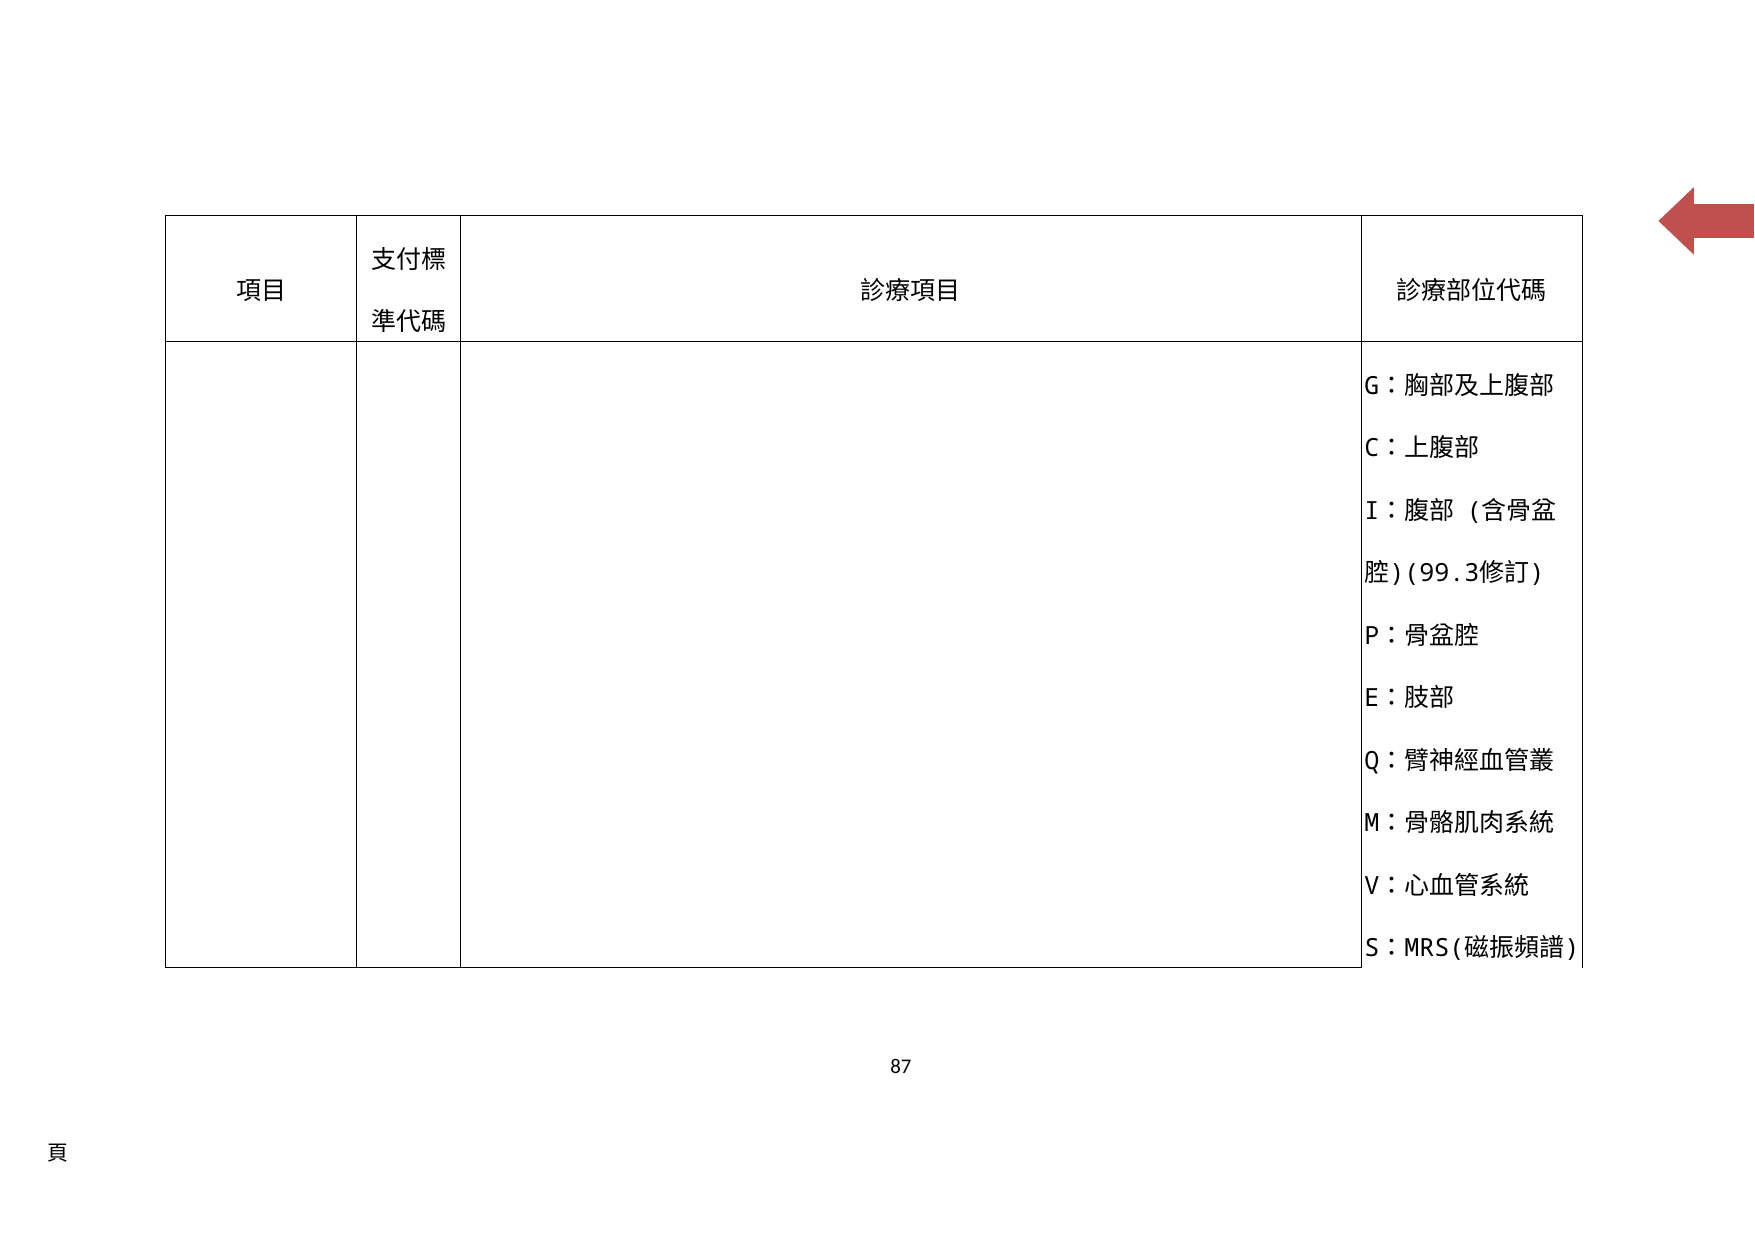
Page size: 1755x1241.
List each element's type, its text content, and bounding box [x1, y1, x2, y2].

table_header 項目 [166, 216, 356, 341]
table_cell [461, 342, 1361, 967]
table_cell [357, 342, 460, 967]
table_cell [166, 342, 356, 967]
table_header 診療項目 [461, 216, 1361, 341]
table_header 診療部位代碼 [1362, 216, 1582, 341]
table_header 支付標 準代碼 [357, 216, 460, 341]
table_cell G：胸部及上腹部 C：上腹部 I：腹部 (含骨盆腔)(99.3修訂) P：骨盆腔 E：肢部 Q：臂神經血管叢 M：骨骼肌肉系統 V：心血管系統 S：MRS(磁振頻譜) [1362, 342, 1582, 967]
